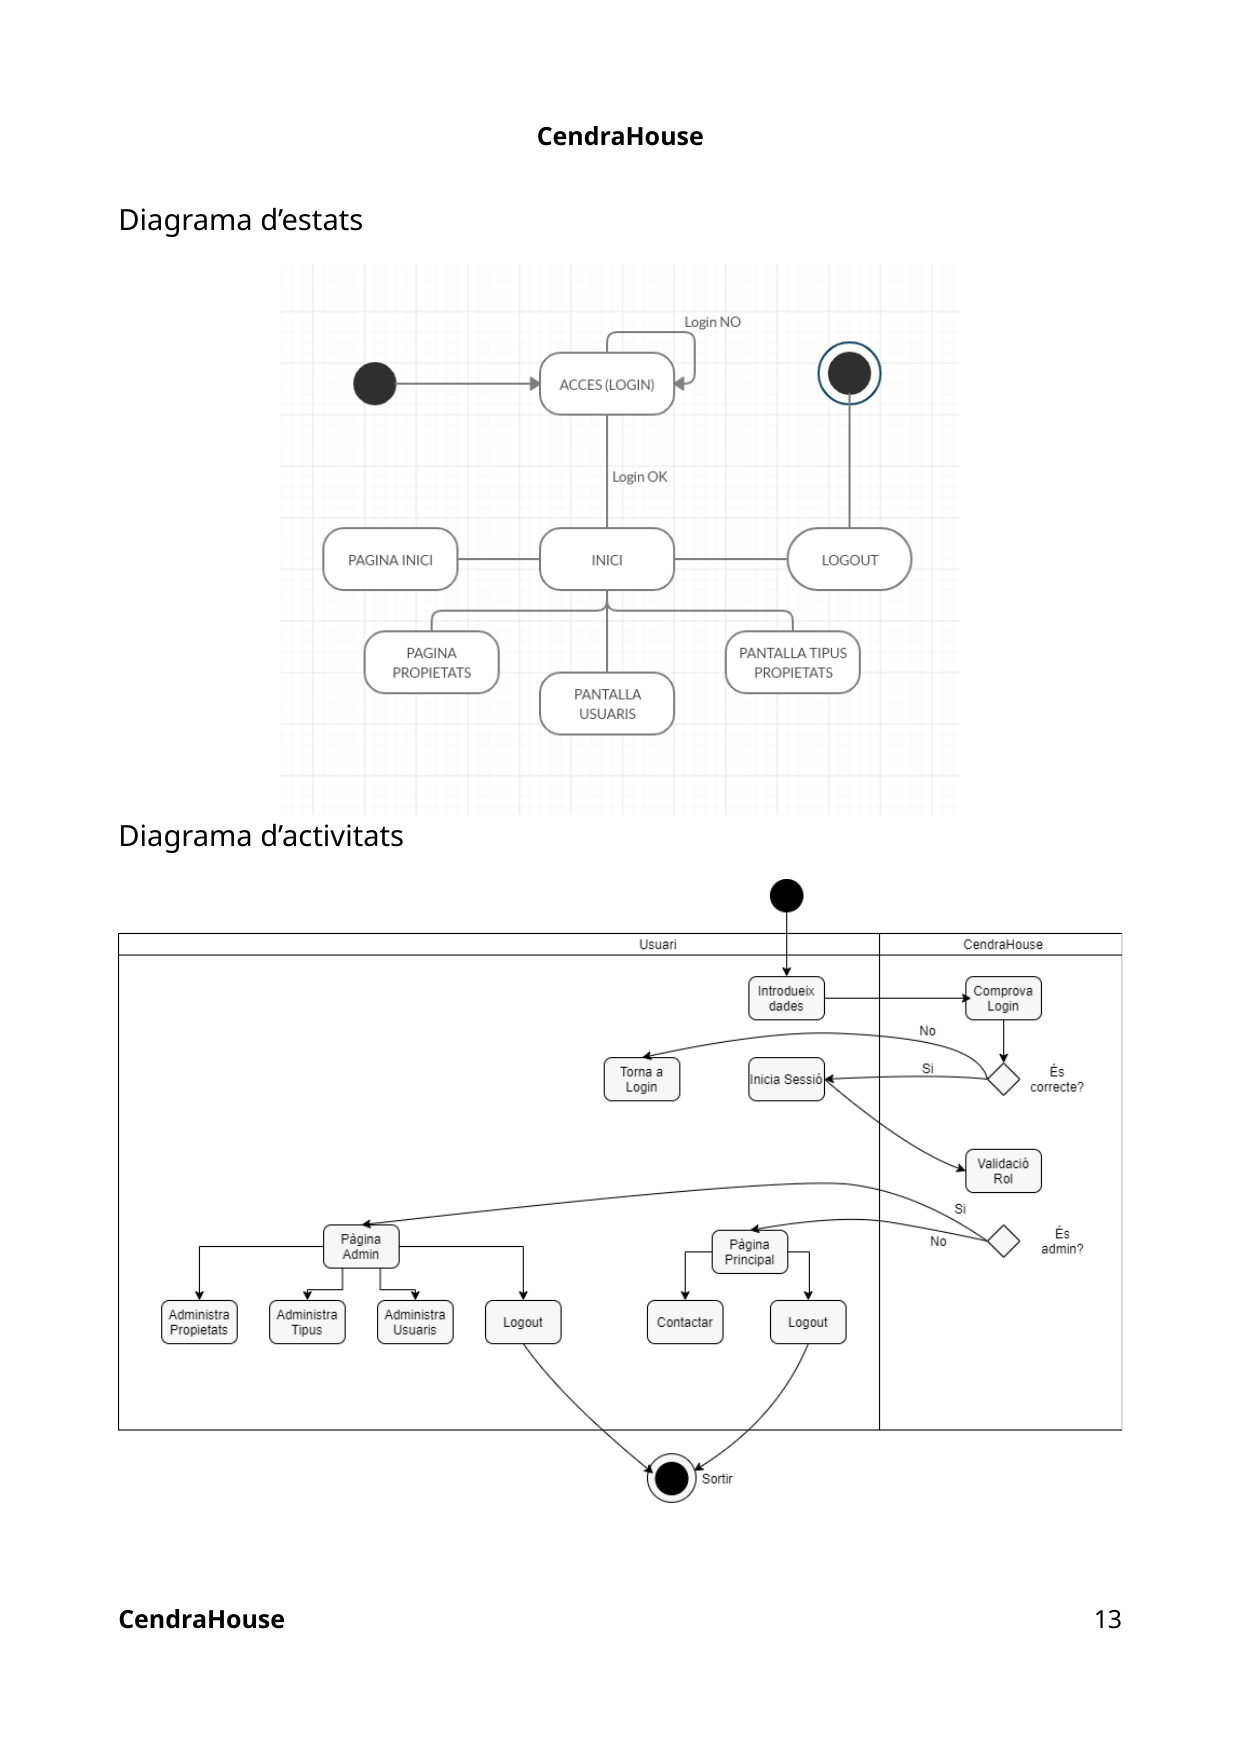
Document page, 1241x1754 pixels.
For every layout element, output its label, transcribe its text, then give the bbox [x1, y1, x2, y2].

subtitle Diagrama d’activitats [118, 815, 1122, 854]
picture [280, 264, 961, 815]
subtitle Diagrama d’estats [118, 199, 1122, 239]
picture [118, 879, 1123, 1504]
